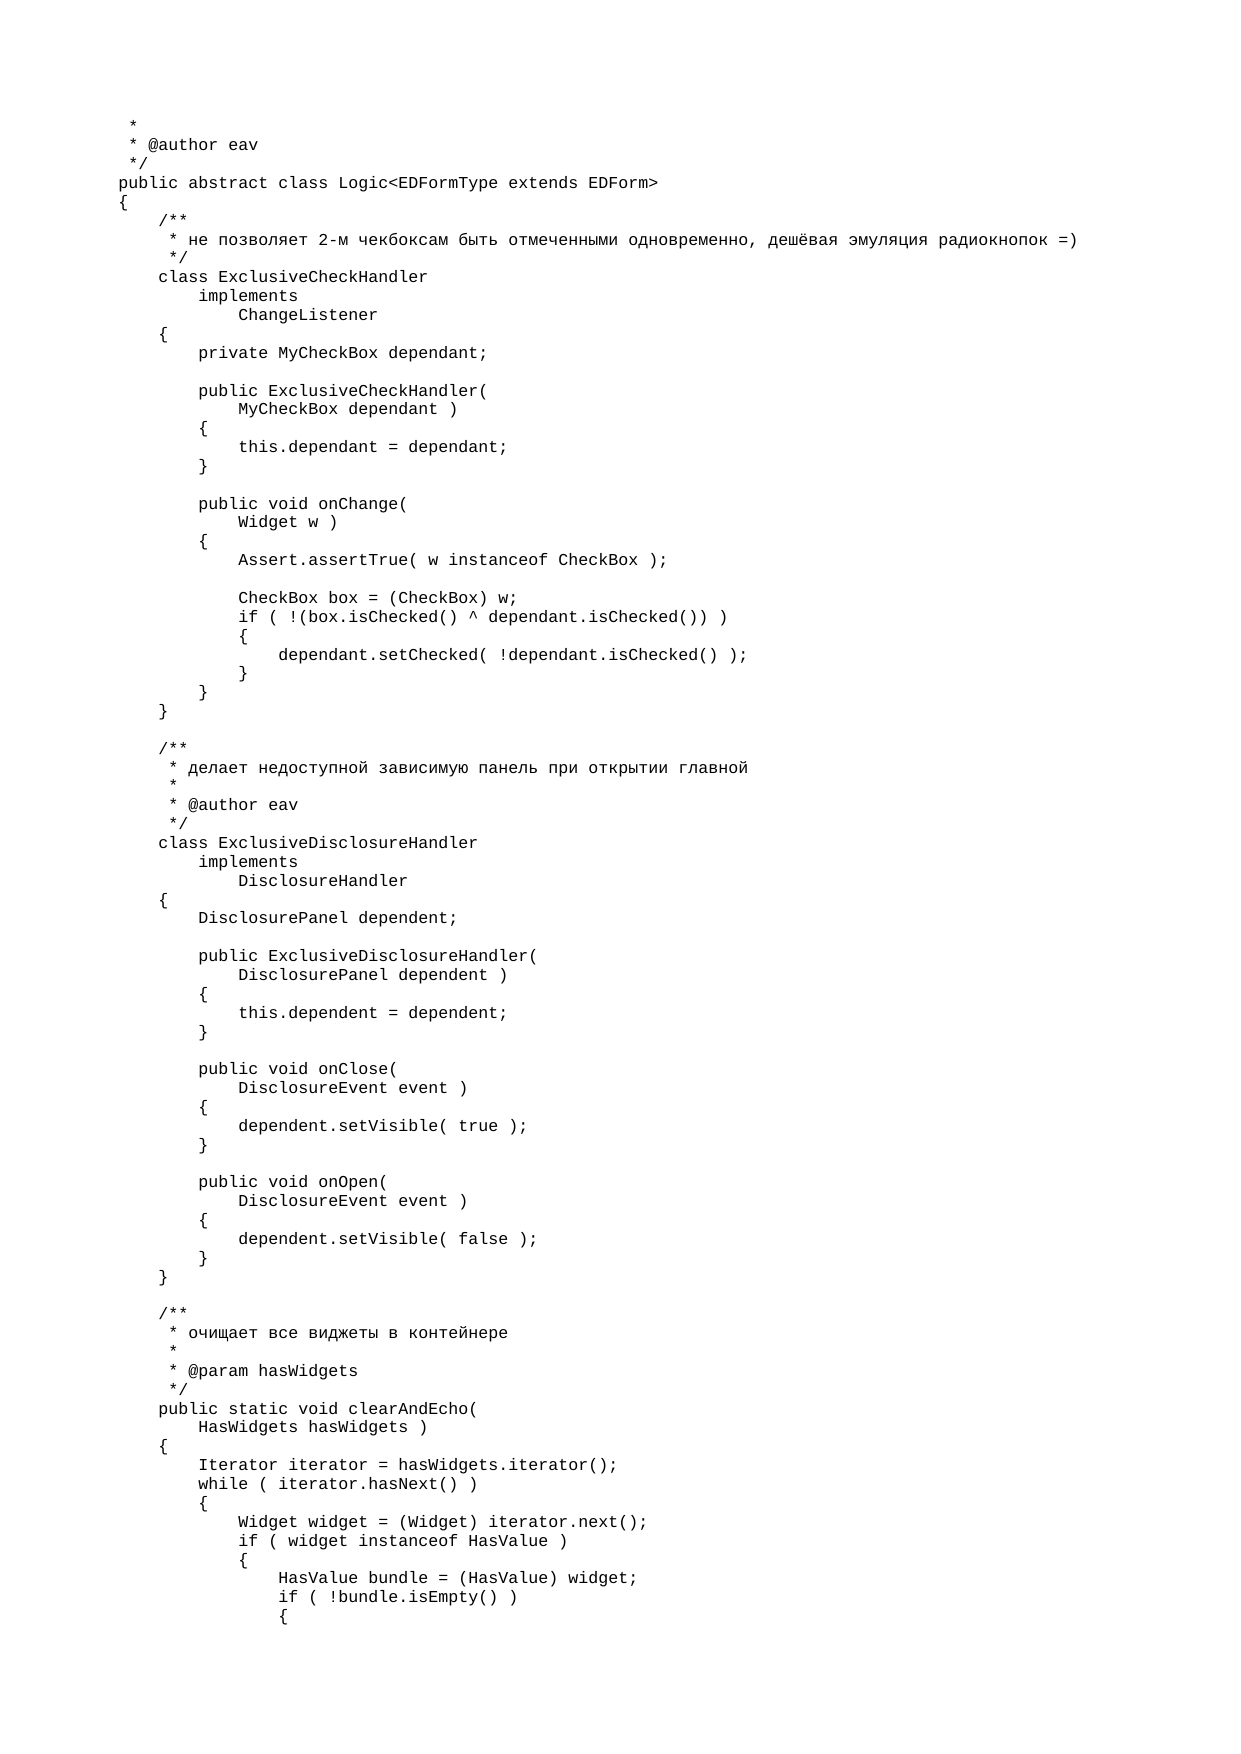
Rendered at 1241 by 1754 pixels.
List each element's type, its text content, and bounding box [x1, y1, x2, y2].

text this.dependent = dependent; [118, 1004, 1122, 1023]
text } [118, 684, 1122, 703]
text HasValue bundle = (HasValue) widget; [118, 1570, 1122, 1589]
text Widget w ) [118, 514, 1122, 533]
text * [118, 1344, 1122, 1362]
text } [118, 1136, 1122, 1155]
text { [118, 627, 1122, 646]
text { [118, 1608, 1122, 1626]
text { [118, 326, 1122, 344]
text while ( iterator.hasNext() ) [118, 1476, 1122, 1494]
text public void onOpen( [118, 1174, 1122, 1193]
text DisclosureEvent event ) [118, 1080, 1122, 1098]
text public ExclusiveDisclosureHandler( [118, 948, 1122, 967]
text dependant.setChecked( !dependant.isChecked() ); [118, 646, 1122, 665]
text Assert.assertTrue( w instanceof CheckBox ); [118, 552, 1122, 571]
text public ExclusiveCheckHandler( [118, 382, 1122, 401]
text DisclosurePanel dependent; [118, 910, 1122, 929]
text DisclosurePanel dependent ) [118, 967, 1122, 985]
text */ [118, 1381, 1122, 1400]
text ChangeListener [118, 307, 1122, 326]
text dependent.setVisible( false ); [118, 1231, 1122, 1249]
text * не позволяет 2-м чекбоксам быть отмеченными одновременно, дешёвая эмуляция радиокнопок =) [118, 231, 1122, 250]
text { [118, 985, 1122, 1004]
text public void onChange( [118, 495, 1122, 514]
text /** [118, 212, 1122, 231]
text class ExclusiveDisclosureHandler [118, 834, 1122, 853]
text * @author eav [118, 137, 1122, 156]
text public abstract class Logic<EDFormType extends EDForm> [118, 175, 1122, 193]
text } [118, 457, 1122, 476]
text Widget widget = (Widget) iterator.next(); [118, 1513, 1122, 1532]
text * делает недоступной зависимую панель при открытии главной [118, 759, 1122, 778]
text { [118, 1098, 1122, 1117]
text DisclosureEvent event ) [118, 1193, 1122, 1212]
text { [118, 420, 1122, 439]
text * [118, 118, 1122, 137]
text * @author eav [118, 797, 1122, 816]
text { [118, 1494, 1122, 1513]
text */ [118, 816, 1122, 834]
text /** [118, 1306, 1122, 1325]
text { [118, 891, 1122, 910]
text private MyCheckBox dependant; [118, 344, 1122, 363]
text * [118, 778, 1122, 797]
text { [118, 1551, 1122, 1570]
text Iterator iterator = hasWidgets.iterator(); [118, 1457, 1122, 1476]
text */ [118, 250, 1122, 269]
text HasWidgets hasWidgets ) [118, 1419, 1122, 1438]
text if ( widget instanceof HasValue ) [118, 1532, 1122, 1551]
text implements [118, 853, 1122, 872]
text if ( !bundle.isEmpty() ) [118, 1589, 1122, 1608]
text { [118, 1212, 1122, 1231]
text DisclosureHandler [118, 872, 1122, 891]
text CheckBox box = (CheckBox) w; [118, 589, 1122, 608]
text } [118, 1268, 1122, 1287]
text } [118, 1249, 1122, 1268]
text * очищает все виджеты в контейнере [118, 1325, 1122, 1344]
text public void onClose( [118, 1061, 1122, 1080]
text this.dependant = dependant; [118, 439, 1122, 457]
text */ [118, 156, 1122, 175]
text MyCheckBox dependant ) [118, 401, 1122, 420]
text * @param hasWidgets [118, 1362, 1122, 1381]
text } [118, 665, 1122, 684]
text /** [118, 740, 1122, 759]
text if ( !(box.isChecked() ^ dependant.isChecked()) ) [118, 608, 1122, 627]
text implements [118, 288, 1122, 307]
text } [118, 703, 1122, 721]
text public static void clearAndEcho( [118, 1400, 1122, 1419]
text dependent.setVisible( true ); [118, 1117, 1122, 1136]
text class ExclusiveCheckHandler [118, 269, 1122, 288]
text { [118, 1438, 1122, 1457]
text { [118, 193, 1122, 212]
text { [118, 533, 1122, 552]
text } [118, 1023, 1122, 1042]
